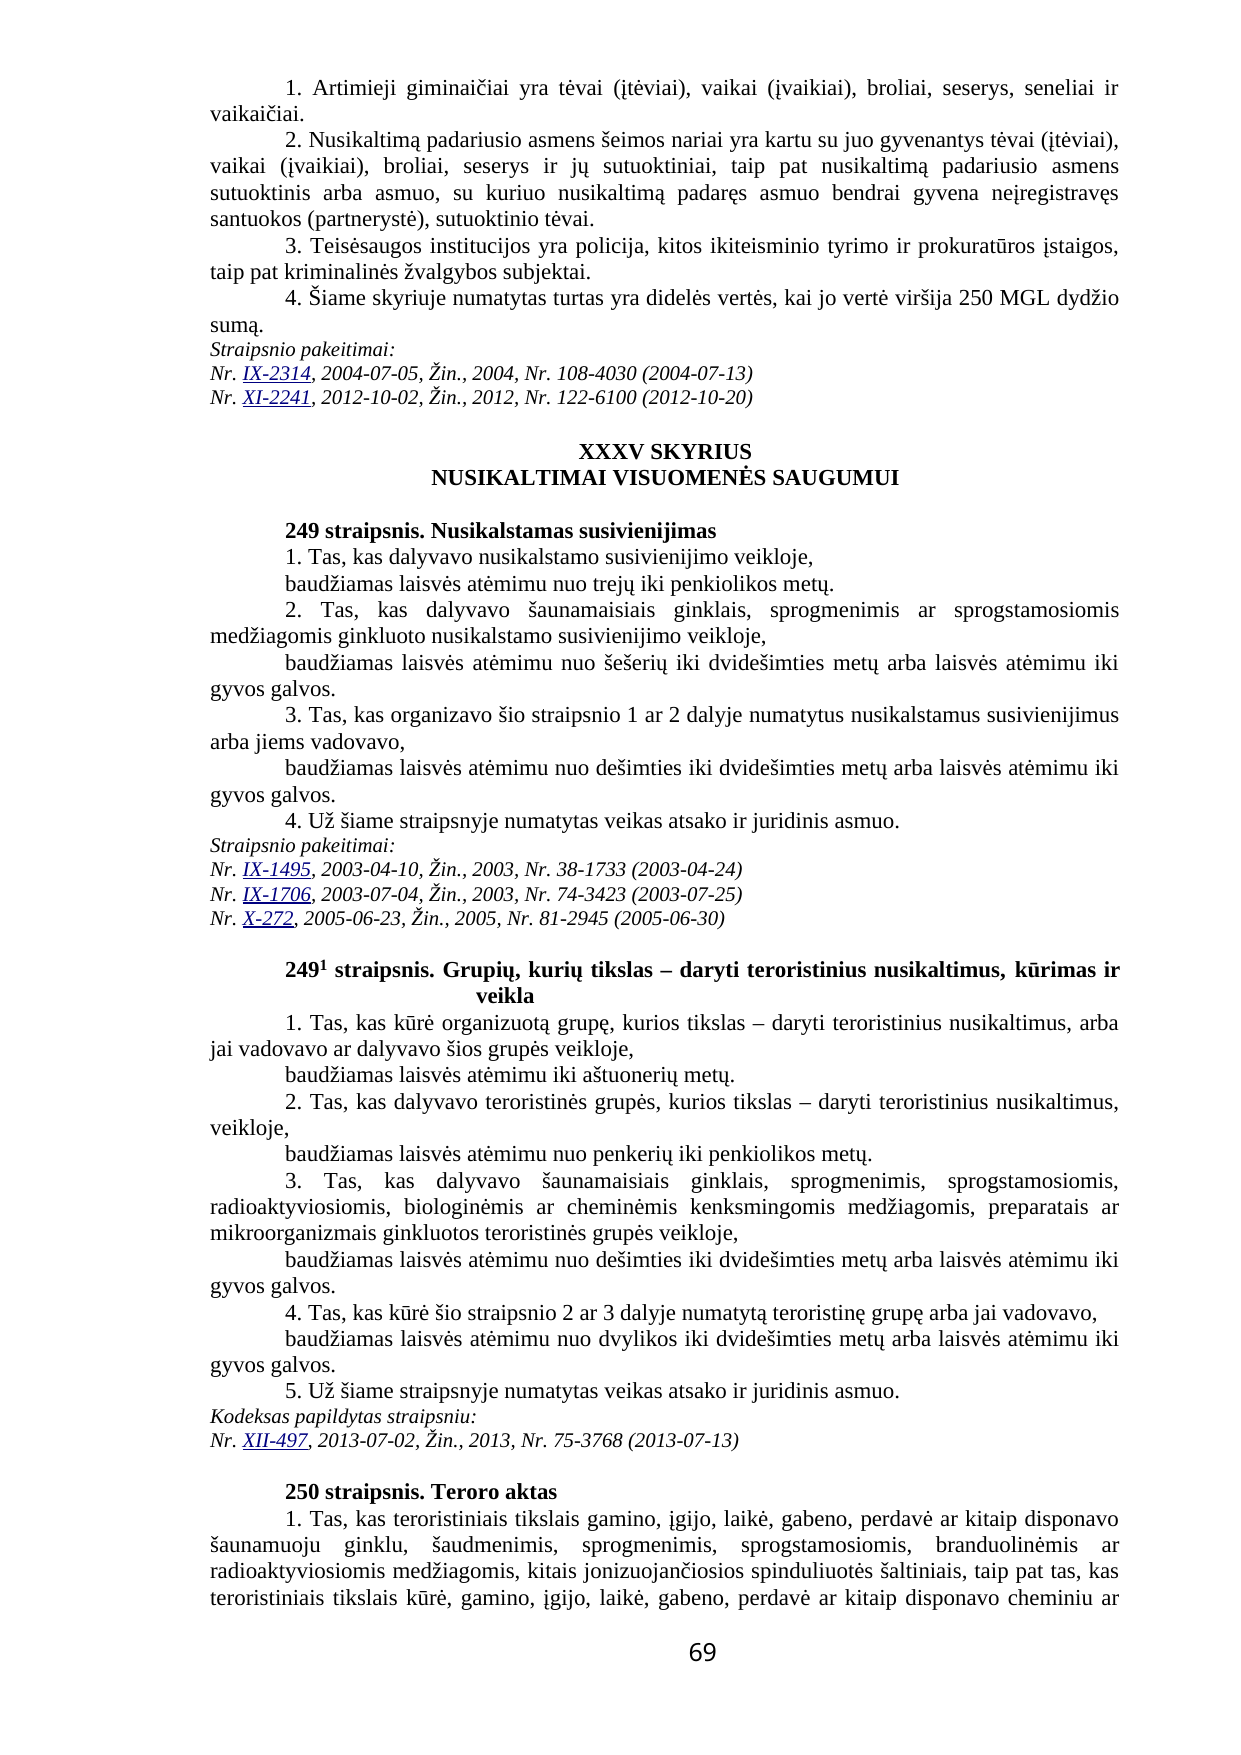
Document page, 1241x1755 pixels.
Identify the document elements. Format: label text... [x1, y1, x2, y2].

text Nr. IX-2314, 2004-07-05, Žin., 2004, Nr. 108-4030 (2004-07-13) [210, 361, 1120, 385]
text 250 straipsnis. Teroro aktas [210, 1478, 1120, 1505]
text 1. Tas, kas kūrė organizuotą grupę, kurios tikslas – daryti teroristinius nusikaltimus, arba jai vadovavo ar dalyvavo šios grupės veikloje, [210, 1009, 1120, 1061]
text 4. Šiame skyriuje numatytas turtas yra didelės vertės, kai jo vertė viršija 250 MGL dydžio sumą. [210, 284, 1120, 337]
text baudžiamas laisvės atėmimu nuo šešerių iki dvidešimties metų arba laisvės atėmimu iki gyvos galvos. [210, 649, 1120, 702]
text NUSIKALTIMAI VISUOMENĖS SAUGUMUI [210, 464, 1120, 491]
text 3. Tas, kas organizavo šio straipsnio 1 ar 2 dalyje numatytus nusikalstamus susivienijimus arba jiems vadovavo, [210, 702, 1120, 754]
text 5. Už šiame straipsnyje numatytas veikas atsako ir juridinis asmuo. [210, 1378, 1120, 1404]
text baudžiamas laisvės atėmimu nuo dešimties iki dvidešimties metų arba laisvės atėmimu iki gyvos galvos. [210, 1246, 1120, 1298]
text Nr. XII-497, 2013-07-02, Žin., 2013, Nr. 75-3768 (2013-07-13) [210, 1428, 1120, 1452]
subtitle XXXV SKYRIUS [210, 438, 1120, 464]
text Straipsnio pakeitimai: [210, 833, 1120, 857]
text 3. Teisėsaugos institucijos yra policija, kitos ikiteisminio tyrimo ir prokuratūros įstaigos, taip pat kriminalinės žvalgybos subjektai. [210, 232, 1120, 284]
text 249 straipsnis. Nusikalstamas susivienijimas [210, 517, 1120, 543]
text Nr. X-272, 2005-06-23, Žin., 2005, Nr. 81-2945 (2005-06-30) [210, 906, 1120, 929]
text 4. Už šiame straipsnyje numatytas veikas atsako ir juridinis asmuo. [210, 807, 1120, 833]
text baudžiamas laisvės atėmimu nuo dešimties iki dvidešimties metų arba laisvės atėmimu iki gyvos galvos. [210, 754, 1120, 807]
text 1. Artimieji giminaičiai yra tėvai (įtėviai), vaikai (įvaikiai), broliai, seserys, seneliai ir vaikaičiai. [210, 73, 1120, 126]
text 1. Tas, kas teroristiniais tikslais gamino, įgijo, laikė, gabeno, perdavė ar kitaip disponavo šaunamuoju ginklu, šaudmenimis, sprogmenimis, sprogstamosiomis, branduolinėmis ar radioaktyviosiomis medžiagomis, kitais jonizuojančiosios spinduliuotės šaltiniais, taip pat tas, kas teroristiniais tikslais kūrė, gamino, įgijo, laikė, gabeno, perdavė ar kitaip disponavo cheminiu ar [210, 1505, 1120, 1610]
text Kodeksas papildytas straipsniu: [210, 1404, 1120, 1428]
text 2. Tas, kas dalyvavo šaunamaisiais ginklais, sprogmenimis ar sprogstamosiomis medžiagomis ginkluoto nusikalstamo susivienijimo veikloje, [210, 596, 1120, 649]
text 2. Tas, kas dalyvavo teroristinės grupės, kurios tikslas – daryti teroristinius nusikaltimus, veikloje, [210, 1088, 1120, 1140]
text 1. Tas, kas dalyvavo nusikalstamo susivienijimo veikloje, [210, 543, 1120, 570]
text baudžiamas laisvės atėmimu nuo dvylikos iki dvidešimties metų arba laisvės atėmimu iki gyvos galvos. [210, 1325, 1120, 1378]
text Straipsnio pakeitimai: [210, 337, 1120, 361]
text 4. Tas, kas kūrė šio straipsnio 2 ar 3 dalyje numatytą teroristinę grupę arba jai vadovavo, [210, 1298, 1120, 1325]
text 2491 straipsnis. Grupių, kurių tikslas – daryti teroristinius nusikaltimus, kūrimas ir veikla [285, 956, 1120, 1009]
text baudžiamas laisvės atėmimu nuo penkerių iki penkiolikos metų. [210, 1140, 1120, 1167]
text Nr. XI-2241, 2012-10-02, Žin., 2012, Nr. 122-6100 (2012-10-20) [210, 385, 1120, 409]
text Nr. IX-1706, 2003-07-04, Žin., 2003, Nr. 74-3423 (2003-07-25) [210, 881, 1120, 906]
text baudžiamas laisvės atėmimu iki aštuonerių metų. [210, 1061, 1120, 1088]
text baudžiamas laisvės atėmimu nuo trejų iki penkiolikos metų. [210, 570, 1120, 596]
text 3. Tas, kas dalyvavo šaunamaisiais ginklais, sprogmenimis, sprogstamosiomis, radioaktyviosiomis, biologinėmis ar cheminėmis kenksmingomis medžiagomis, preparatais ar mikroorganizmais ginkluotos teroristinės grupės veikloje, [210, 1167, 1120, 1246]
text 2. Nusikaltimą padariusio asmens šeimos nariai yra kartu su juo gyvenantys tėvai (įtėviai), vaikai (įvaikiai), broliai, seserys ir jų sutuoktiniai, taip pat nusikaltimą padariusio asmens sutuoktinis arba asmuo, su kuriuo nusikaltimą padaręs asmuo bendrai gyvena neįregistravęs santuokos (partnerystė), sutuoktinio tėvai. [210, 126, 1120, 232]
text Nr. IX-1495, 2003-04-10, Žin., 2003, Nr. 38-1733 (2003-04-24) [210, 857, 1120, 881]
